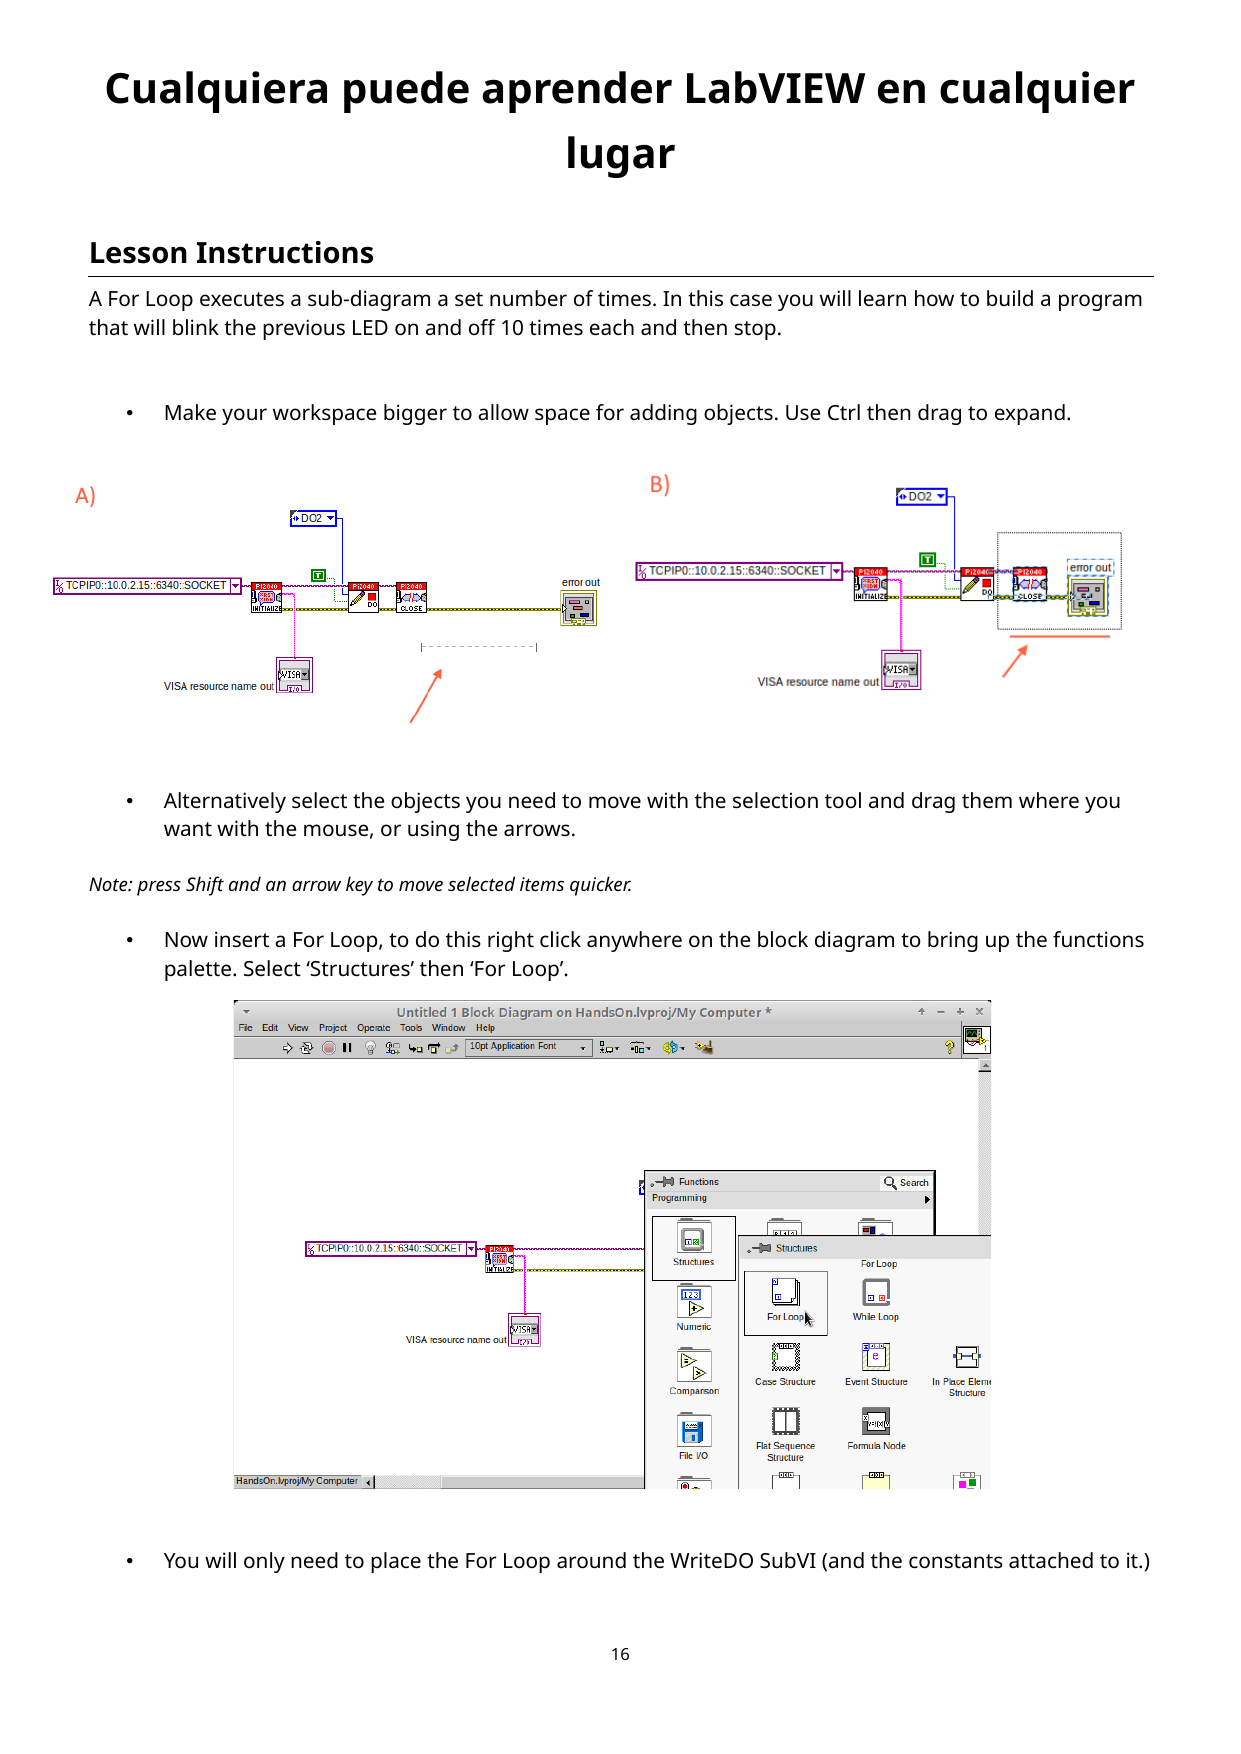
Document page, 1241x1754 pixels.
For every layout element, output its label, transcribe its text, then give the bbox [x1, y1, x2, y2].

picture [51, 462, 605, 729]
picture [626, 455, 1135, 707]
list Make your workspace bigger to allow space for adding objects. Use Ctrl then drag to expand. [126, 398, 1152, 427]
text A For Loop executes a sub-diagram a set number of times. In this case you will learn how to build a program that will blink the previous LED on and off 10 times each and then stop. [88, 284, 1152, 341]
text Note: press Shift and an arrow key to move selected items quicker. [88, 871, 1152, 897]
subtitle Lesson Instructions [88, 232, 1152, 272]
picture [233, 1000, 992, 1489]
list You will only need to place the For Loop around the WriteDO SubVI (and the constants attached to it.) [126, 1546, 1152, 1574]
list Alternatively select the objects you need to move with the selection tool and drag them where you want with the mouse, or using the arrows. [126, 786, 1152, 843]
list Now insert a For Loop, to do this right click anywhere on the block diagram to bring up the functions palette. Select ‘Structures’ then ‘For Loop’. [126, 925, 1152, 982]
